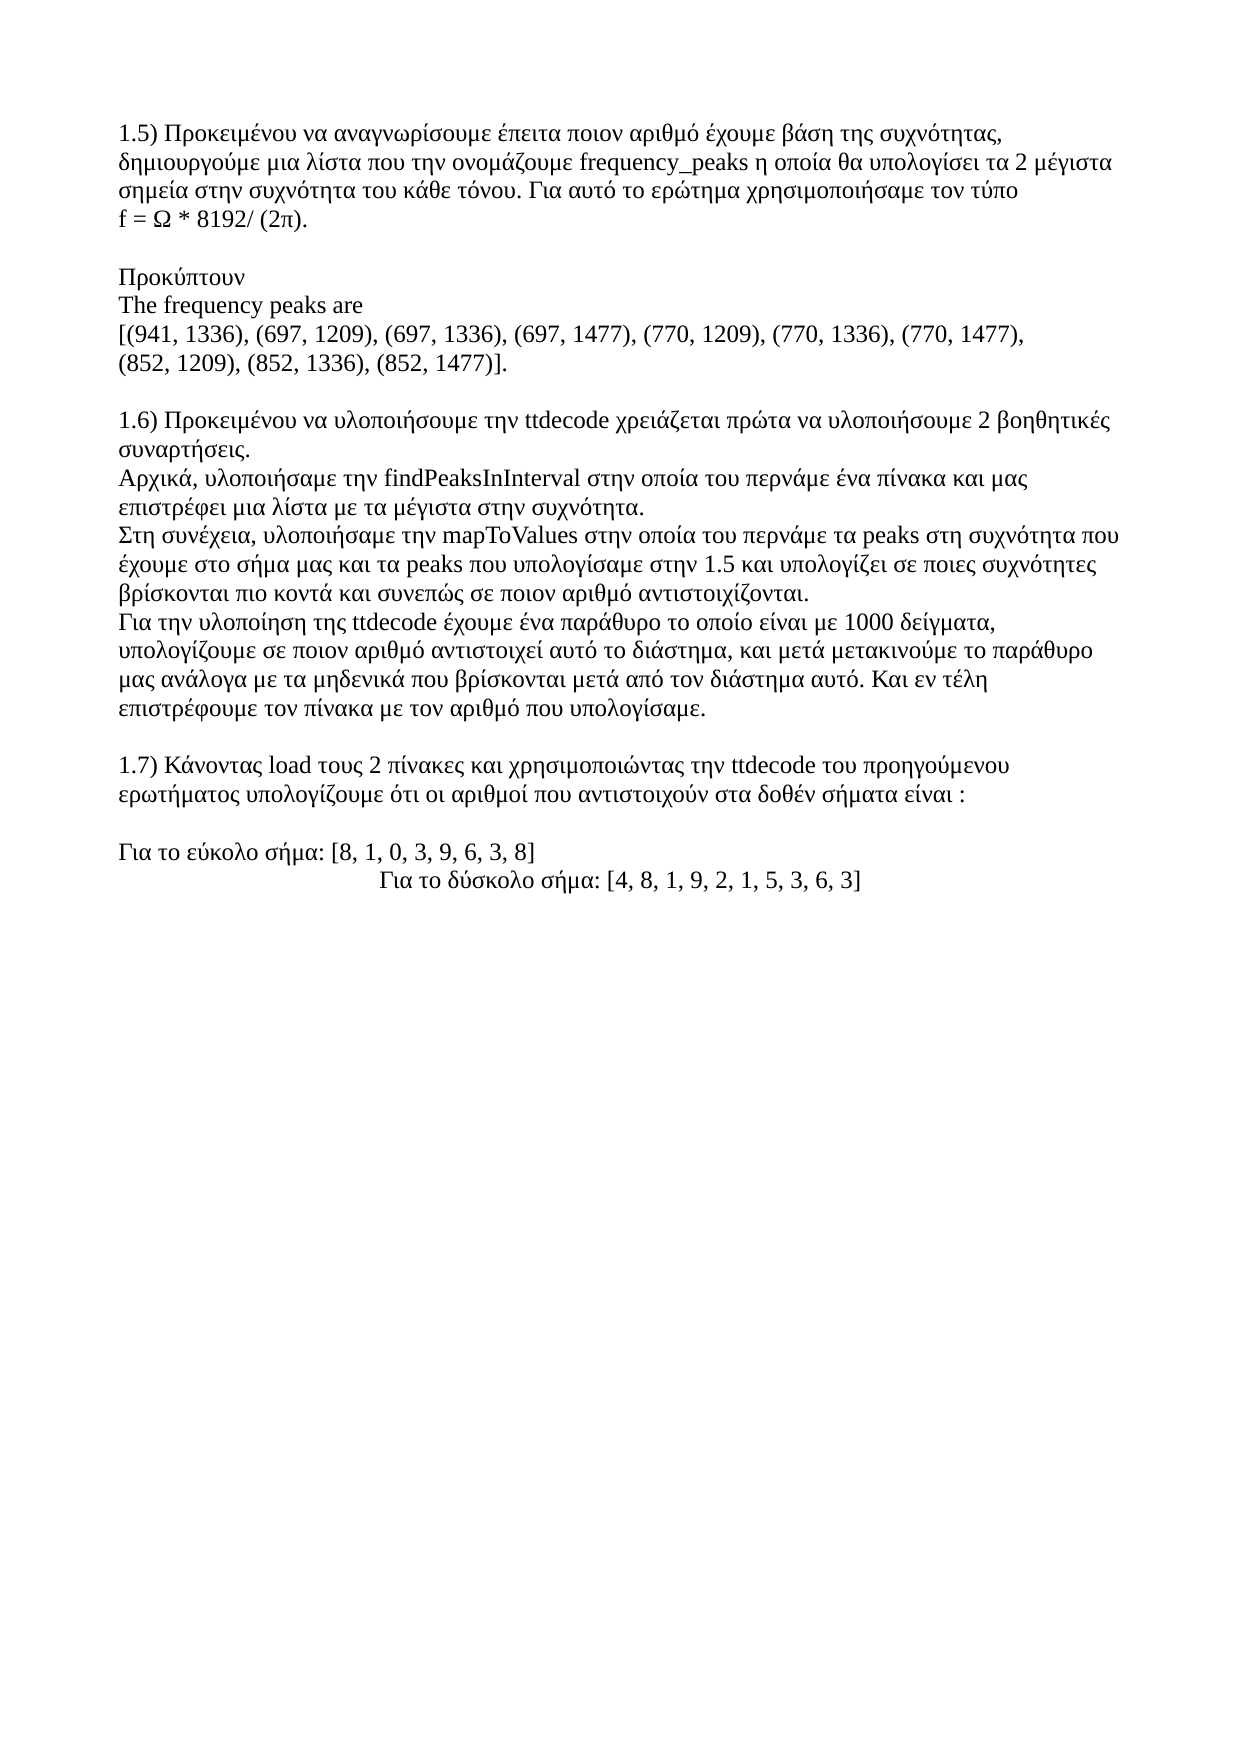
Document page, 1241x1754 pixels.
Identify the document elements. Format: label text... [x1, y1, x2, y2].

text 1.6) Προκειμένου να υλοποιήσουμε την ttdecode χρειάζεται πρώτα να υλοποιήσουμε 2 βοηθητικές συναρτήσεις. [118, 406, 1122, 463]
text 1.5) Προκειμένου να αναγνωρίσουμε έπειτα ποιον αριθμό έχουμε βάση της συχνότητας, δημιουργούμε μια λίστα που την ονομάζουμε frequency_peaks η οποία θα υπολογίσει τα 2 μέγιστα σημεία στην συχνότητα του κάθε τόνου. Για αυτό το ερώτημα χρησιμοποιήσαμε τον τύπο [118, 118, 1122, 204]
text (852, 1209), (852, 1336), (852, 1477)]. [118, 348, 1122, 377]
text [(941, 1336), (697, 1209), (697, 1336), (697, 1477), (770, 1209), (770, 1336), (770, 1477), [118, 319, 1122, 348]
text The frequency peaks are [118, 291, 1122, 319]
text Προκύπτουν [118, 262, 1122, 291]
text Για την υλοποίηση της ttdecode έχουμε ένα παράθυρο το οποίο είναι με 1000 δείγματα, υπολογίζουμε σε ποιον αριθμό αντιστοιχεί αυτό το διάστημα, και μετά μετακινούμε το παράθυρο μας ανάλογα με τα μηδενικά που βρίσκονται μετά από τον διάστημα αυτό. Και εν τέλη επιστρέφουμε τον πίνακα με τον αριθμό που υπολογίσαμε. [118, 607, 1122, 722]
text f = Ω * 8192/ (2π). [118, 204, 1122, 233]
text Στη συνέχεια, υλοποιήσαμε την mapToValues στην οποία του περνάμε τα peaks στη συχνότητα που έχουμε στο σήμα μας και τα peaks που υπολογίσαμε στην 1.5 και υπολογίζει σε ποιες συχνότητες βρίσκονται πιο κοντά και συνεπώς σε ποιον αριθμό αντιστοιχίζονται. [118, 521, 1122, 607]
text Για το εύκολο σήμα: [8, 1, 0, 3, 9, 6, 3, 8] [118, 837, 1122, 866]
text 1.7) Κάνοντας load τους 2 πίνακες και χρησιμοποιώντας την ttdecode του προηγούμενου ερωτήματος υπολογίζουμε ότι οι αριθμοί που αντιστοιχούν στα δοθέν σήματα είναι : [118, 751, 1122, 808]
text Για το δύσκολο σήμα: [4, 8, 1, 9, 2, 1, 5, 3, 6, 3] [118, 866, 1122, 894]
text Αρχικά, υλοποιήσαμε την findPeaksInInterval στην οποία του περνάμε ένα πίνακα και μας επιστρέφει μια λίστα με τα μέγιστα στην συχνότητα. [118, 463, 1122, 521]
